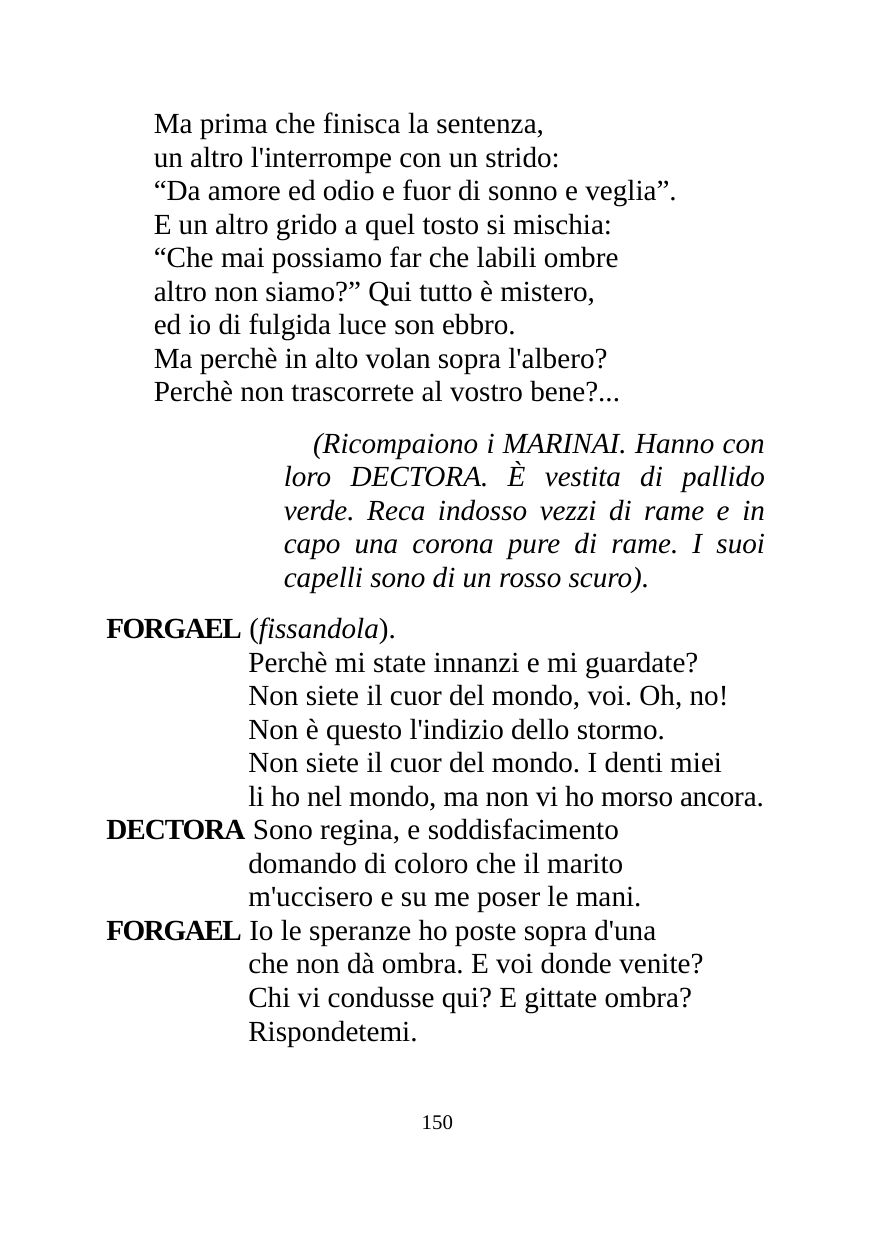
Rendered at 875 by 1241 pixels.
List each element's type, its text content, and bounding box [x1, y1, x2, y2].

text FORGAEL (fissandola). Perchè mi state innanzi e mi guardate? Non siete il cuor del mondo, voi. Oh, no! Non è questo l'indizio dello stormo. Non siete il cuor del mondo. I denti miei li ho nel mondo, ma non vi ho morso ancora. [106, 611, 768, 812]
text (Ricompaiono i MARINAI. Hanno con loro DECTORA. È vestita di pallido verde. Reca indosso vezzi di rame e in capo una corona pure di rame. I suoi capelli sono di un rosso scuro). [283, 426, 768, 593]
text DECTORA Sono regina, e soddisfacimento domando di coloro che il marito m'uccisero e su me poser le mani. [106, 812, 768, 913]
text FORGAEL Io le speranze ho poste sopra d'una che non dà ombra. E voi donde venite? Chi vi condusse qui? E gittate ombra? Rispondetemi. [106, 913, 768, 1047]
text Ma prima che finisca la sentenza, un altro l'interrompe con un strido: “Da amore ed odio e fuor di sonno e veglia”. E un altro grido a quel tosto si mischia: “Che mai possiamo far che labili ombre altro non siamo?” Qui tutto è mistero, ed io di fulgida luce son ebbro. Ma perchè in alto volan sopra l'albero? Perchè non trascorrete al vostro bene?... [153, 106, 768, 408]
